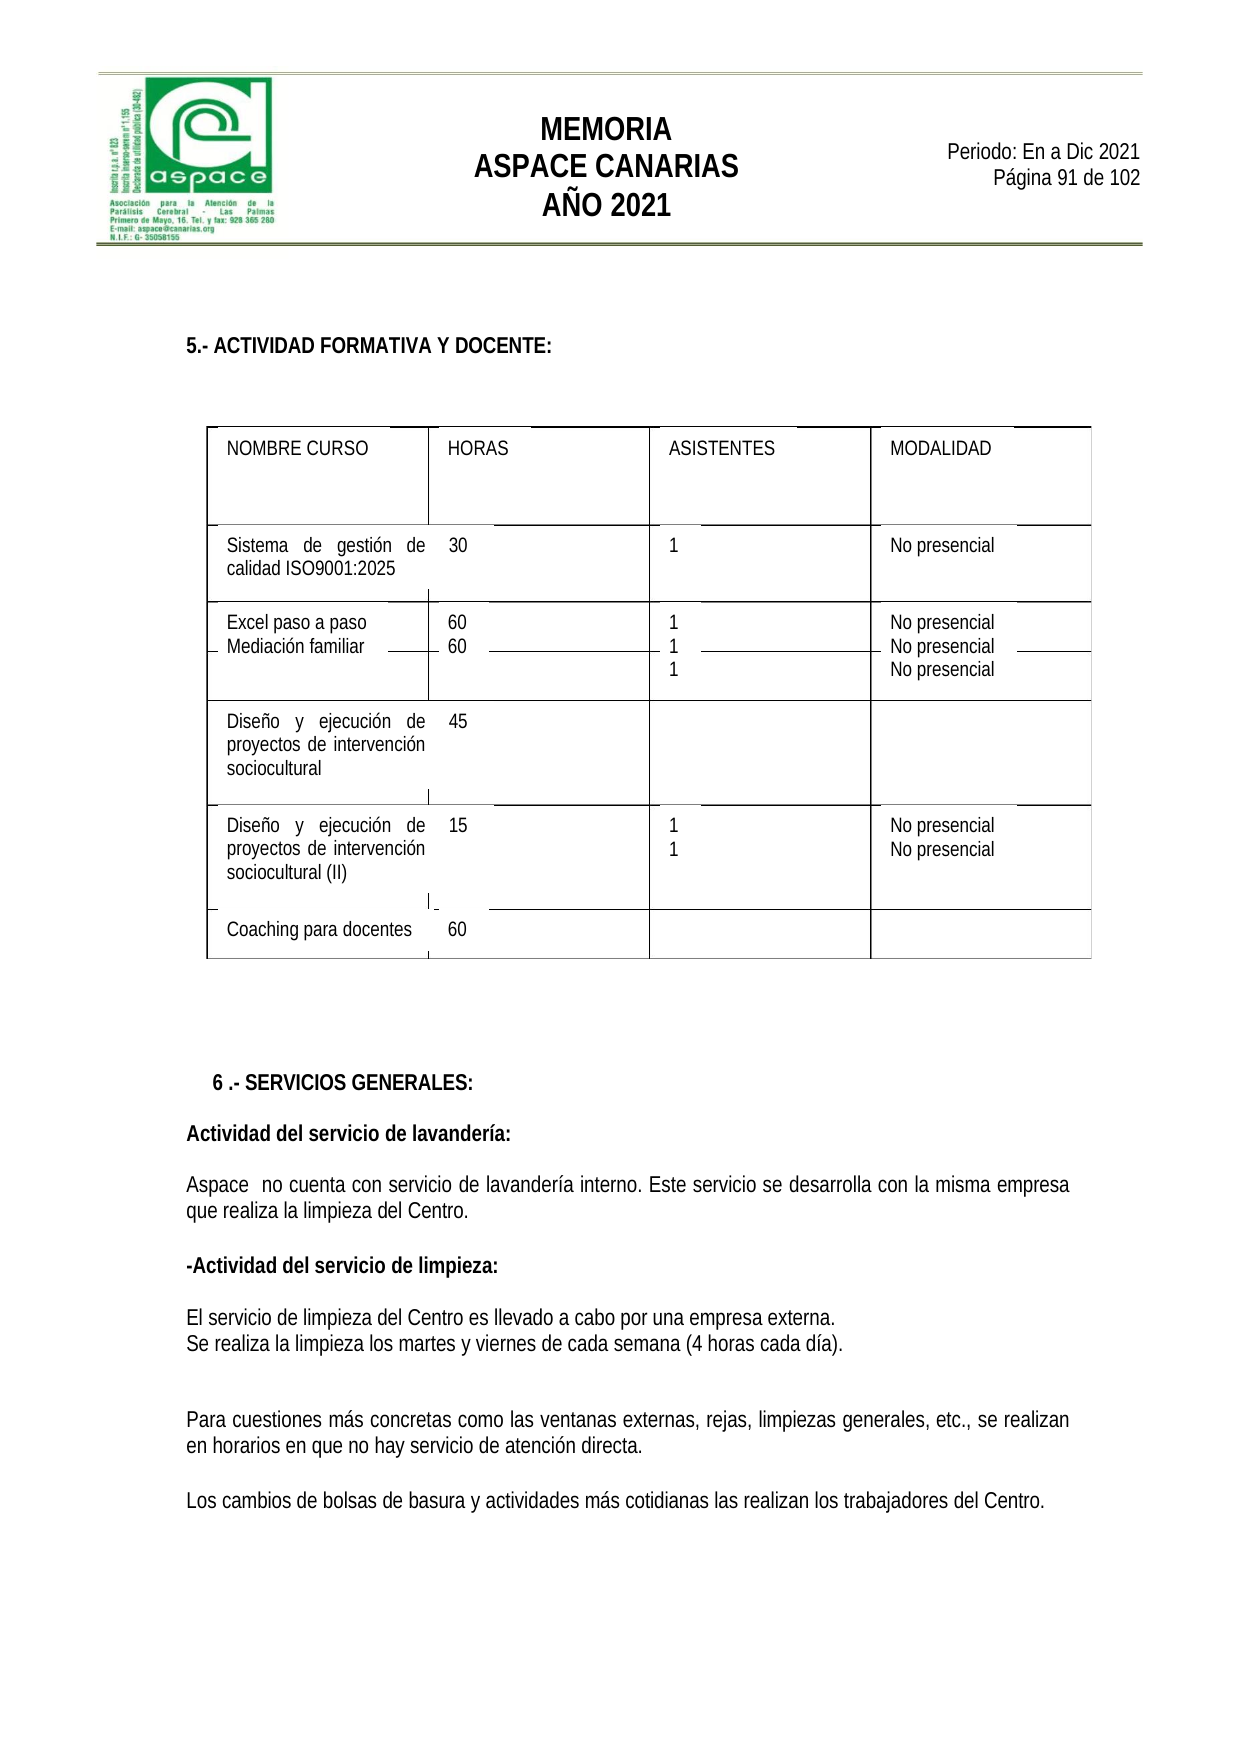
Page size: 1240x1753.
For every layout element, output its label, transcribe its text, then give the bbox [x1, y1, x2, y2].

text 60 [448, 918, 480, 942]
text MEMORIA [540, 109, 771, 147]
text sociocultural [227, 756, 485, 780]
text Sistema de gestión de 30 [227, 533, 485, 557]
text 60 [448, 611, 480, 634]
text No presencial [890, 634, 1008, 658]
text 5.- ACTIVIDAD FORMATIVA Y DOCENTE: [186, 333, 591, 359]
text proyectos de intervención [227, 733, 485, 756]
text 1 [669, 837, 692, 861]
text Se realiza la limpieza los martes y viernes de cada semana (4 horas cada día). [186, 1330, 924, 1356]
text 1 [669, 814, 692, 837]
text Diseño y ejecución de 45 [227, 709, 485, 733]
text que realiza la limpieza del Centro. [186, 1198, 1186, 1224]
text Actividad del servicio de lavandería: [186, 1121, 542, 1147]
text 6 .- SERVICIOS GENERALES: [212, 1069, 497, 1096]
text ASPACE CANARIAS [473, 147, 771, 186]
text HORAS [448, 436, 522, 460]
text -Actividad del servicio de limpieza: [186, 1253, 528, 1279]
text No presencial [890, 658, 1008, 682]
text 1 [669, 634, 692, 658]
text No presencial [890, 534, 1008, 557]
text Los cambios de bolsas de basura y actividades más cotidianas las realizan los trabajadores del Centro. [186, 1488, 1158, 1514]
text No presencial [890, 611, 1008, 634]
text Aspace no cuenta con servicio de lavandería interno. Este servicio se desarrolla con la misma empresa [186, 1172, 1186, 1198]
text 60 [448, 634, 480, 658]
text ASISTENTES [669, 436, 788, 460]
text AÑO 2021 [542, 186, 771, 223]
text Diseño y ejecución de 15 [227, 813, 485, 837]
text Periodo: En a Dic 2021 [947, 139, 1157, 165]
text No presencial [890, 837, 1008, 861]
picture [96, 66, 1143, 259]
text MODALIDAD [890, 436, 1005, 460]
text Coaching para docentes [227, 918, 425, 942]
text 1 [669, 658, 692, 682]
picture [206, 426, 1092, 959]
text sociocultural (II) [227, 861, 485, 884]
text Para cuestiones más concretas como las ventanas externas, rejas, limpiezas generales, etc., se realizan [186, 1406, 1187, 1432]
text 1 [669, 534, 692, 557]
text 1 [669, 611, 692, 634]
text calidad ISO9001:2025 [227, 557, 485, 581]
text NOMBRE CURSO [227, 436, 381, 460]
text Página 91 de 102 [993, 165, 1157, 191]
text en horarios en que no hay servicio de atención directa. [186, 1432, 1187, 1458]
text Excel paso a paso [227, 611, 379, 634]
text Mediación familiar [227, 634, 379, 658]
text No presencial [890, 814, 1008, 837]
text El servicio de limpieza del Centro es llevado a cabo por una empresa externa. [186, 1304, 924, 1330]
text proyectos de intervención [227, 837, 485, 861]
